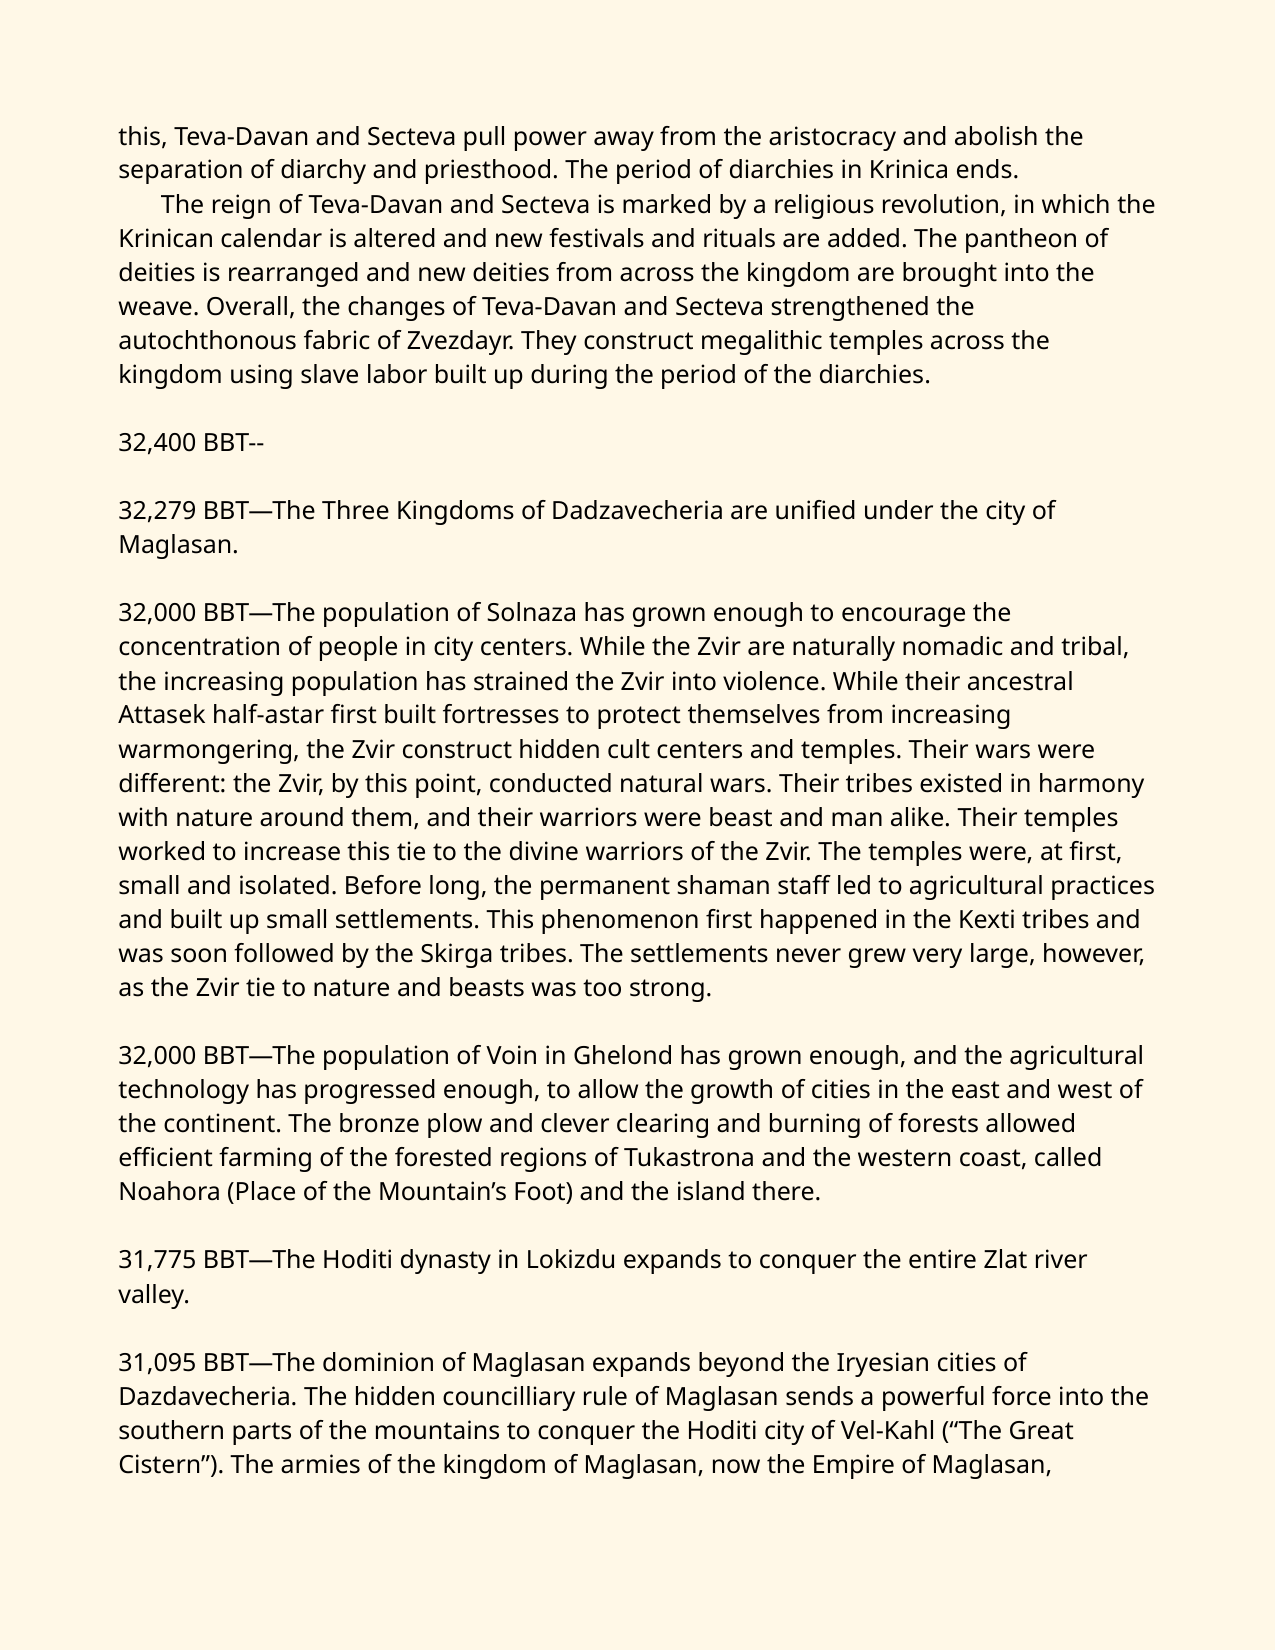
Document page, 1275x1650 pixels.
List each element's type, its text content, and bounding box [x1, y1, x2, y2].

text 32,000 BBT—The population of Solnaza has grown enough to encourage the concentration of people in city centers. While the Zvir are naturally nomadic and tribal, the increasing population has strained the Zvir into violence. While their ancestral Attasek half-astar first built fortresses to protect themselves from increasing warmongering, the Zvir construct hidden cult centers and temples. Their wars were different: the Zvir, by this point, conducted natural wars. Their tribes existed in harmony with nature around them, and their warriors were beast and man alike. Their temples worked to increase this tie to the divine warriors of the Zvir. The temples were, at first, small and isolated. Before long, the permanent shaman staff led to agricultural practices and built up small settlements. This phenomenon first happened in the Kexti tribes and was soon followed by the Skirga tribes. The settlements never grew very large, however, as the Zvir tie to nature and beasts was too strong. [118, 595, 1157, 1004]
text The reign of Teva-Davan and Secteva is marked by a religious revolution, in which the Krinican calendar is altered and new festivals and rituals are added. The pantheon of deities is rearranged and new deities from across the kingdom are brought into the weave. Overall, the changes of Teva-Davan and Secteva strengthened the autochthonous fabric of Zvezdayr. They construct megalithic temples across the kingdom using slave labor built up during the period of the diarchies. [118, 186, 1157, 391]
text 31,775 BBT—The Hoditi dynasty in Lokizdu expands to conquer the entire Zlat river valley. [118, 1242, 1157, 1310]
text 31,095 BBT—The dominion of Maglasan expands beyond the Iryesian cities of Dazdavecheria. The hidden councilliary rule of Maglasan sends a powerful force into the southern parts of the mountains to conquer the Hoditi city of Vel-Kahl (“The Great Cistern”). The armies of the kingdom of Maglasan, now the Empire of Maglasan, [118, 1344, 1157, 1481]
text 32,000 BBT—The population of Voin in Ghelond has grown enough, and the agricultural technology has progressed enough, to allow the growth of cities in the east and west of the continent. The bronze plow and clever clearing and burning of forests allowed efficient farming of the forested regions of Tukastrona and the western coast, called Noahora (Place of the Mountain’s Foot) and the island there. [118, 1038, 1157, 1208]
text this, Teva-Davan and Secteva pull power away from the aristocracy and abolish the separation of diarchy and priesthood. The period of diarchies in Krinica ends. [118, 118, 1157, 186]
text 32,400 BBT-- [118, 425, 1157, 459]
text 32,279 BBT—The Three Kingdoms of Dadzavecheria are unified under the city of Maglasan. [118, 493, 1157, 561]
